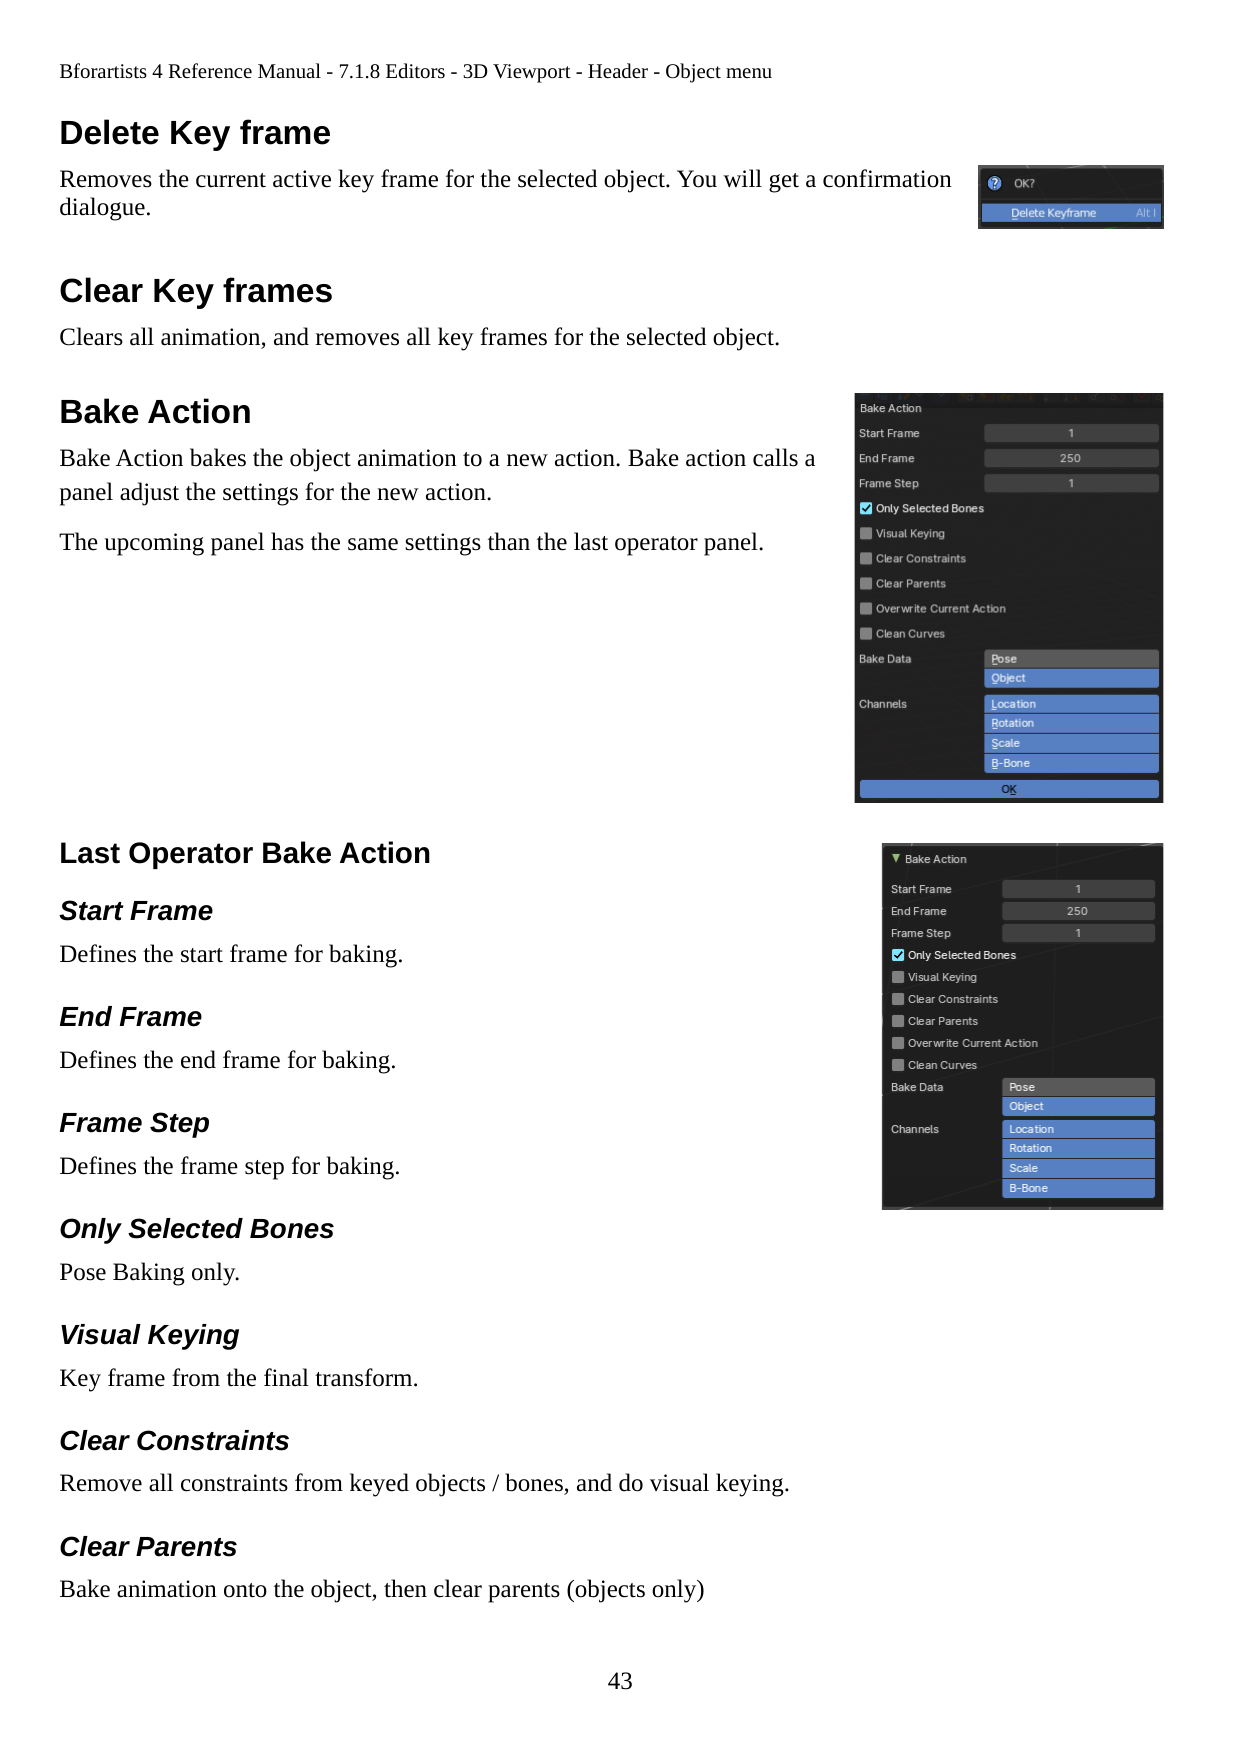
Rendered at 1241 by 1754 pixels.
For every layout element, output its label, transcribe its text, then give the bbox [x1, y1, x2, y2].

subtitle Bake Action [59, 392, 1181, 431]
text Remove all constraints from keyed objects / bones, and do visual keying. [59, 1468, 1181, 1497]
text Pose Baking only. [59, 1257, 1181, 1285]
picture [978, 165, 1164, 229]
text The upcoming panel has the same settings than the last operator panel. [59, 527, 854, 555]
subtitle Clear Parents [59, 1530, 1181, 1562]
subtitle Visual Keying [59, 1318, 1181, 1350]
subtitle Start Frame [59, 894, 881, 926]
picture [881, 843, 1164, 1210]
text Defines the frame step for baking. [59, 1151, 881, 1179]
subtitle [1164, 894, 1181, 926]
subtitle Only Selected Bones [59, 1212, 1181, 1244]
subtitle Frame Step [59, 1106, 881, 1138]
subtitle [1164, 1106, 1181, 1138]
text Clears all animation, and removes all key frames for the selected object. [59, 322, 1181, 351]
text Bake animation onto the object, then clear parents (objects only) [59, 1574, 1181, 1603]
text Removes the current active key frame for the selected object. You will get a confirmation dialogue. [59, 164, 1181, 221]
subtitle End Frame [59, 1000, 881, 1032]
text Bake Action bakes the object animation to a new action. Bake action calls a panel adjust the settings for the new action. [59, 443, 854, 506]
subtitle Clear Constraints [59, 1424, 1181, 1456]
text Key frame from the final transform. [59, 1363, 1181, 1391]
picture [854, 393, 1164, 803]
subtitle [1164, 1000, 1181, 1032]
subtitle Delete Key frame [59, 113, 1181, 151]
subtitle Last Operator Bake Action [59, 836, 1181, 869]
text Defines the end frame for baking. [59, 1045, 881, 1073]
subtitle Clear Key frames [59, 271, 1181, 309]
text Defines the start frame for baking. [59, 939, 881, 968]
